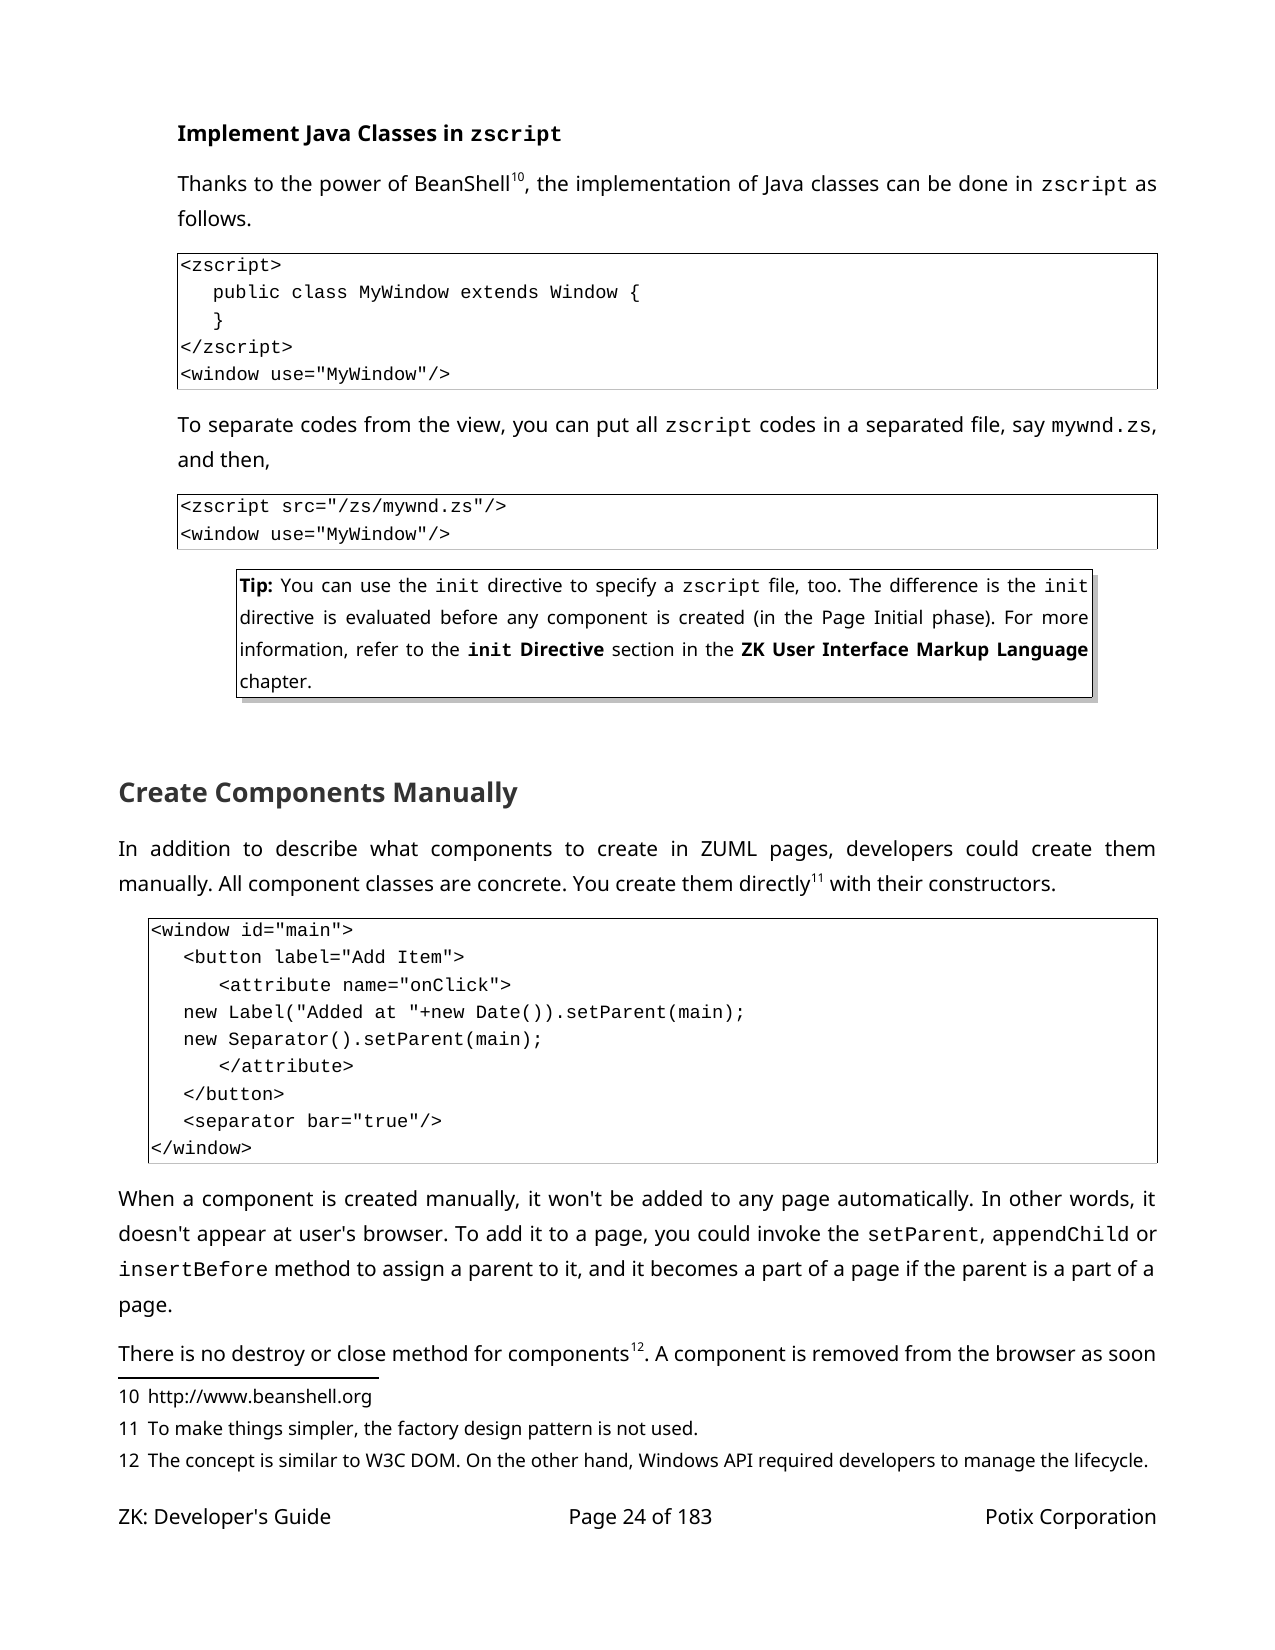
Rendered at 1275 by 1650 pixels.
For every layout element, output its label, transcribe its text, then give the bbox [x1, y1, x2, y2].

text } [178, 308, 1157, 332]
text When a component is created manually, it won't be added to any page automatically. In other words, it doesn't appear at user's browser. To add it to a page, you could invoke the setParent, appendChild or insertBefore method to assign a parent to it, and it becomes a part of a page if the parent is a part of a page. [118, 1184, 1157, 1318]
text <zscript src="/zs/mywnd.zs"/> [178, 495, 1157, 518]
text new Label("Added at "+new Date()).setParent(main); [149, 1000, 1157, 1024]
text <button label="Add Item"> [149, 945, 1157, 970]
text Tip: You can use the init directive to specify a zscript file, too. The difference is the init directive is evaluated before any component is created (in the Page Initial phase). For more information, refer to the init Directive section in the ZK User Interface Markup Language chapter. [237, 570, 1092, 697]
text The concept is similar to W3C DOM. On the other hand, Windows API required developers to manage the lifecycle. [118, 1447, 1157, 1473]
text <attribute name="onClick"> [149, 973, 1157, 997]
text </window> [149, 1136, 1157, 1163]
text In addition to describe what components to create in ZUML pages, developers could create them manually. All component classes are concrete. You create them directly with their constructors. [118, 834, 1157, 898]
text <separator bar="true"/> [149, 1108, 1157, 1133]
text new Separator().setParent(main); [149, 1027, 1157, 1051]
text http://www.beanshell.org [118, 1384, 1157, 1409]
text <window use="MyWindow"/> [178, 362, 1157, 389]
text </zscript> [178, 335, 1157, 359]
text <window id="main"> [149, 919, 1157, 942]
subtitle Implement Java Classes in zscript [177, 118, 1157, 148]
text <zscript> [178, 254, 1157, 277]
text Thanks to the power of BeanShell, the implementation of Java classes can be done in zscript as follows. [177, 169, 1157, 233]
text public class MyWindow extends Window { [178, 280, 1157, 305]
text To separate codes from the view, you can put all zscript codes in a separated file, say mywnd.zs, and then, [177, 410, 1157, 474]
text </button> [149, 1081, 1157, 1106]
text To make things simpler, the factory design pattern is not used. [118, 1416, 1157, 1441]
subtitle Create Components Manually [118, 774, 1157, 811]
text </attribute> [149, 1054, 1157, 1078]
text There is no destroy or close method for components. A component is removed from the browser as soon [118, 1339, 1157, 1367]
text <window use="MyWindow"/> [178, 521, 1157, 549]
